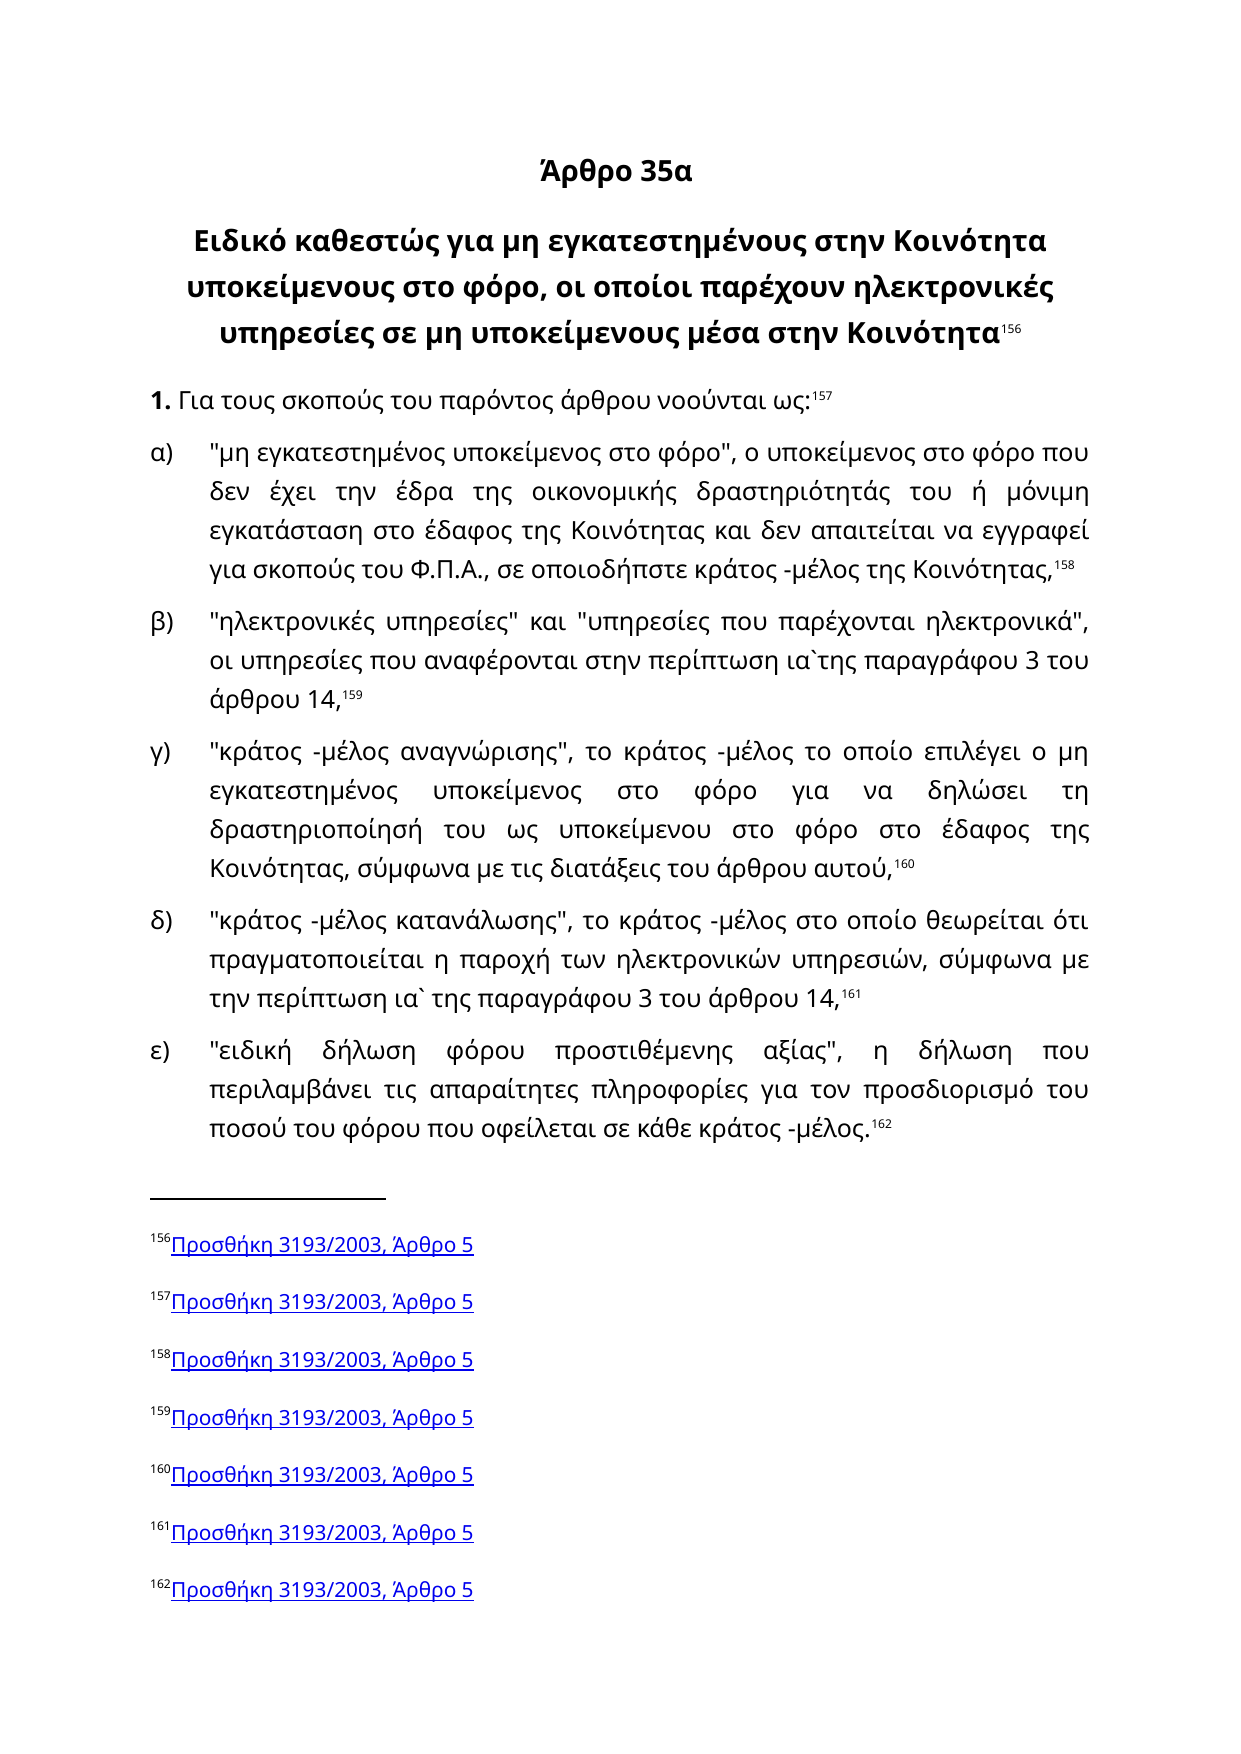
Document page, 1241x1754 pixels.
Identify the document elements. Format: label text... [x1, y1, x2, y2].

text Προσθήκη 3193/2003, Άρθρο 5 [150, 1345, 1090, 1373]
subtitle Άρθρο 35α [150, 150, 1090, 190]
text 1. Για τους σκοπούς του παρόντος άρθρου νοούνται ως: [150, 382, 1090, 417]
list δ) "κράτος -μέλος κατανάλωσης", το κράτος -μέλος στο οποίο θεωρείται ότι πραγματοποιείται η παροχή των ηλεκτρονικών υπηρεσιών, σύμφωνα με την περίπτωση ια` της παραγράφου 3 του άρθρου 14, [150, 902, 1090, 1015]
list ε) "ειδική δήλωση φόρου προστιθέμενης αξίας", η δήλωση που περιλαμβάνει τις απαραίτητες πληροφορίες για τον προσδιορισμό του ποσού του φόρου που οφείλεται σε κάθε κράτος -μέλος. [150, 1032, 1090, 1145]
subtitle Ειδικό καθεστώς για μη εγκατεστημένους στην Κοινότητα υποκείμενους στο φόρο, οι οποίοι παρέχουν ηλεκτρονικές υπηρεσίες σε μη υποκείμενους μέσα στην Κοινότητα [150, 221, 1090, 352]
text Προσθήκη 3193/2003, Άρθρο 5 [150, 1460, 1090, 1489]
list α) "μη εγκατεστημένος υποκείμενος στο φόρο", ο υποκείμενος στο φόρο που δεν έχει την έδρα της οικονομικής δραστηριότητάς του ή μόνιμη εγκατάσταση στο έδαφος της Κοινότητας και δεν απαιτείται να εγγραφεί για σκοπούς του Φ.Π.Α., σε οποιοδήπστε κράτος -μέλος της Κοινότητας, [150, 434, 1090, 586]
text Προσθήκη 3193/2003, Άρθρο 5 [150, 1576, 1090, 1604]
text Προσθήκη 3193/2003, Άρθρο 5 [150, 1518, 1090, 1546]
text Προσθήκη 3193/2003, Άρθρο 5 [150, 1403, 1090, 1431]
list β) "ηλεκτρονικές υπηρεσίες" και "υπηρεσίες που παρέχονται ηλεκτρονικά", οι υπηρεσίες που αναφέρονται στην περίπτωση ια`της παραγράφου 3 του άρθρου 14, [150, 603, 1090, 716]
text Προσθήκη 3193/2003, Άρθρο 5 [150, 1230, 1090, 1258]
text Προσθήκη 3193/2003, Άρθρο 5 [150, 1287, 1090, 1316]
list γ) "κράτος -μέλος αναγνώρισης", το κράτος -μέλος το οποίο επιλέγει ο μη εγκατεστημένος υποκείμενος στο φόρο για να δηλώσει τη δραστηριοποίησή του ως υποκείμενου στο φόρο στο έδαφος της Κοινότητας, σύμφωνα με τις διατάξεις του άρθρου αυτού, [150, 733, 1090, 885]
